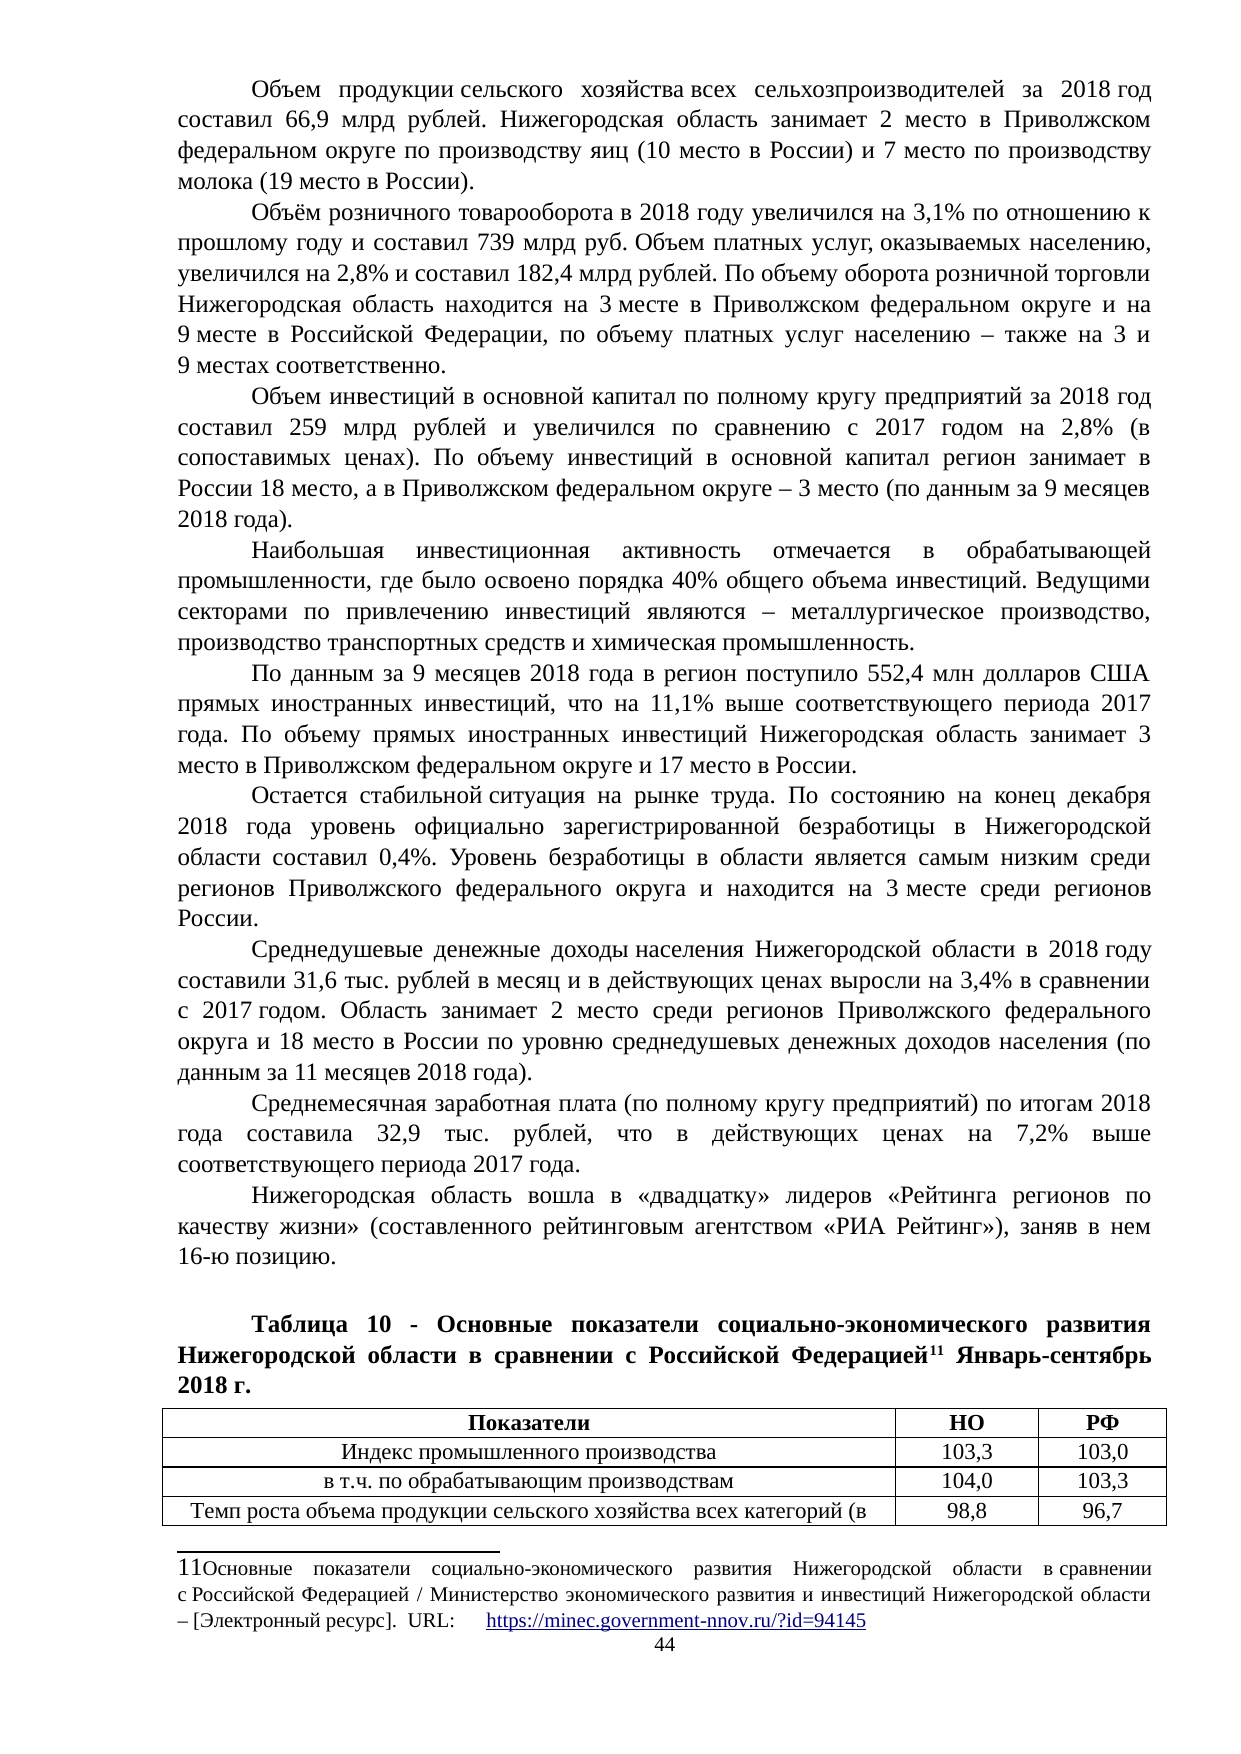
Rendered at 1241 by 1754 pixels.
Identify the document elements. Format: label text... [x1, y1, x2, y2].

text По данным за 9 месяцев 2018 года в регион поступило 552,4 млн долларов США прямых иностранных инвестиций, что на 11,1% выше соответствующего периода 2017 года. По объему прямых иностранных инвестиций Нижегородская область занимает 3 место в Приволжском федеральном округе и 17 место в России. [177, 658, 1152, 778]
table_cell 96,7 [1039, 1497, 1166, 1525]
table_cell 103,3 [896, 1438, 1038, 1466]
table_cell 103,0 [1039, 1438, 1166, 1466]
text Среднедушевые денежные доходы населения Нижегородской области в 2018 году составили 31,6 тыс. рублей в месяц и в действующих ценах выросли на 3,4% в сравнении с 2017 годом. Область занимает 2 место среди регионов Приволжского федерального округа и 18 место в России по уровню среднедушевых денежных доходов населения (по данным за 11 месяцев 2018 года). [177, 934, 1152, 1086]
table_cell 98,8 [896, 1497, 1038, 1525]
table_cell 103,3 [1039, 1468, 1166, 1496]
text Объём розничного товарооборота в 2018 году увеличился на 3,1% по отношению к прошлому году и составил 739 млрд руб. Объем платных услуг, оказываемых населению, увеличился на 2,8% и составил 182,4 млрд рублей. По объему оборота розничной торговли Нижегородская область находится на 3 месте в Приволжском федеральном округе и на 9 месте в Российской Федерации, по объему платных услуг населению – также на 3 и 9 местах соответственно. [177, 197, 1152, 379]
text Нижегородская область вошла в «двадцатку» лидеров «Рейтинга регионов по качеству жизни» (составленного рейтинговым агентством «РИА Рейтинг»), заняв в нем 16-ю позицию. [177, 1180, 1152, 1270]
table_header Показатели [163, 1409, 895, 1437]
text Основные показатели социально-экономического развития Нижегородской области в сравнении с Российской Федерацией / Министерство экономического развития и инвестиций Нижегородской области – [Электронный ресурс]. URL: https://minec.government-nnov.ru/?id=94145 [177, 1552, 1152, 1632]
table_cell в т.ч. по обрабатывающим производствам [163, 1468, 895, 1496]
text Объем инвестиций в основной капитал по полному кругу предприятий за 2018 год составил 259 млрд рублей и увеличился по сравнению с 2017 годом на 2,8% (в сопоставимых ценах). По объему инвестиций в основной капитал регион занимает в России 18 место, а в Приволжском федеральном округе – 3 место (по данным за 9 месяцев 2018 года). [177, 381, 1152, 533]
table_header РФ [1039, 1409, 1166, 1437]
text Таблица 10 - Основные показатели социально-экономического развития Нижегородской области в сравнении с Российской Федерацией Январь-сентябрь 2018 г. [177, 1309, 1152, 1399]
text Объем продукции сельского хозяйства всех сельхозпроизводителей за 2018 год составил 66,9 млрд рублей. Нижегородская область занимает 2 место в Приволжском федеральном округе по производству яиц (10 место в России) и 7 место по производству молока (19 место в России). [177, 74, 1152, 195]
text Остается стабильной ситуация на рынке труда. По состоянию на конец декабря 2018 года уровень официально зарегистрированной безработицы в Нижегородской области составил 0,4%. Уровень безработицы в области является самым низким среди регионов Приволжского федерального округа и находится на 3 месте среди регионов России. [177, 781, 1152, 932]
table_cell Индекс промышленного производства [163, 1438, 895, 1466]
table_cell Темп роста объема продукции сельского хозяйства всех категорий (в [163, 1497, 895, 1525]
text Среднемесячная заработная плата (по полному кругу предприятий) по итогам 2018 года составила 32,9 тыс. рублей, что в действующих ценах на 7,2% выше соответствующего периода 2017 года. [177, 1088, 1152, 1178]
table_cell 104,0 [896, 1468, 1038, 1496]
text Наибольшая инвестиционная активность отмечается в обрабатывающей промышленности, где было освоено порядка 40% общего объема инвестиций. Ведущими секторами по привлечению инвестиций являются – металлургическое производство, производство транспортных средств и химическая промышленность. [177, 535, 1152, 656]
table_header НО [896, 1409, 1038, 1437]
